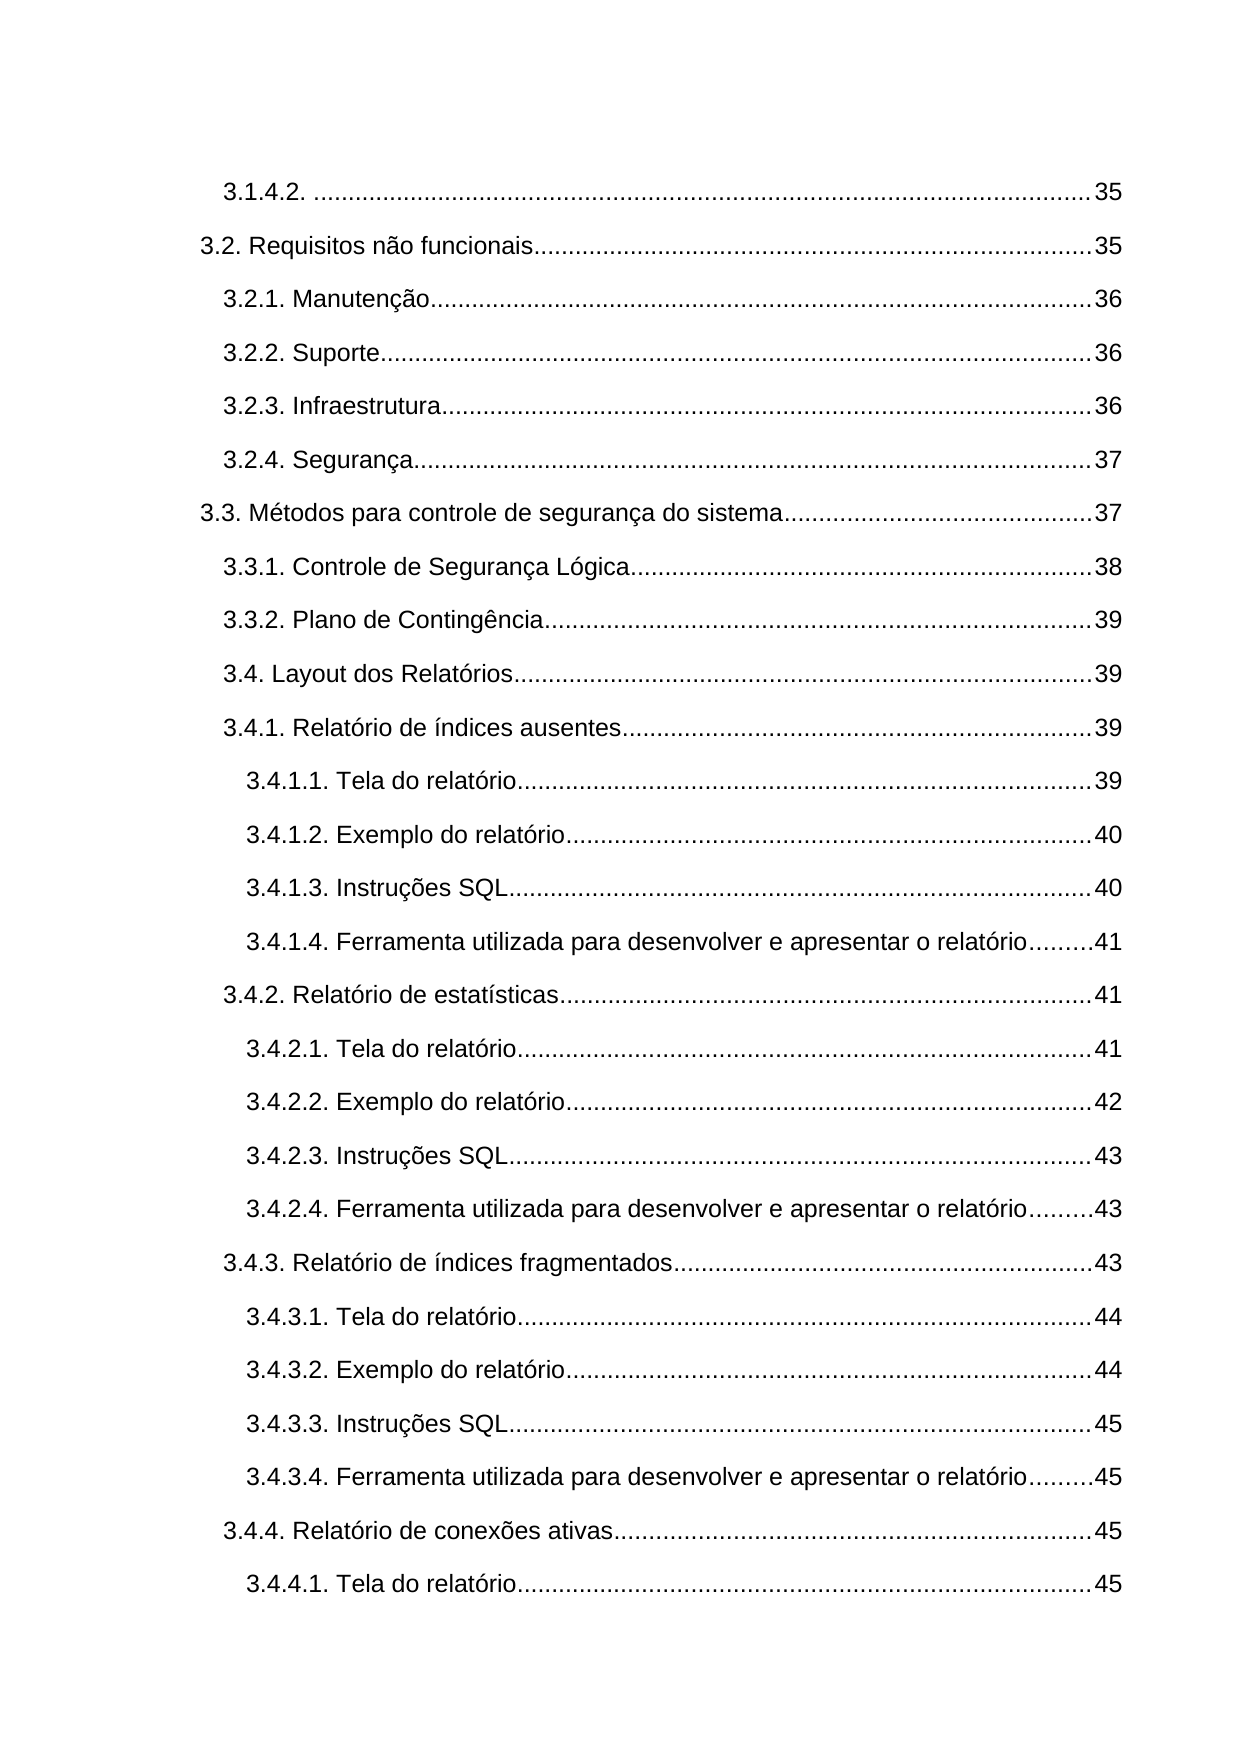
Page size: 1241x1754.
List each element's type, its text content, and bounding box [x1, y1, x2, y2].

text 3.4. Layout dos Relatórios 39 [223, 659, 1122, 688]
text 3.3.1. Controle de Segurança Lógica 38 [223, 552, 1122, 581]
text 3.2.3. Infraestrutura 36 [223, 391, 1122, 420]
text 3.4.1. Relatório de índices ausentes 39 [223, 712, 1122, 741]
text 3.4.3.1. Tela do relatório 44 [246, 1301, 1122, 1330]
text 3.4.3.4. Ferramenta utilizada para desenvolver e apresentar o relatório 45 [246, 1462, 1122, 1491]
text 3.4.3. Relatório de índices fragmentados 43 [223, 1248, 1122, 1277]
text 3.2.2. Suporte 36 [223, 338, 1122, 366]
text 3.4.2.3. Instruções SQL 43 [246, 1141, 1122, 1169]
text 3.3. Métodos para controle de segurança do sistema 37 [200, 498, 1122, 527]
text 3.4.1.3. Instruções SQL 40 [246, 873, 1122, 902]
text 3.4.2.1. Tela do relatório 41 [246, 1034, 1122, 1062]
text 3.4.1.1. Tela do relatório 39 [246, 766, 1122, 795]
text 3.4.3.2. Exemplo do relatório 44 [246, 1355, 1122, 1384]
text 3.4.2.4. Ferramenta utilizada para desenvolver e apresentar o relatório 43 [246, 1194, 1122, 1223]
text 3.2.1. Manutenção 36 [223, 284, 1122, 313]
text 3.3.2. Plano de Contingência 39 [223, 605, 1122, 634]
text 3.2. Requisitos não funcionais 35 [200, 231, 1122, 259]
text 3.4.2.2. Exemplo do relatório 42 [246, 1087, 1122, 1116]
text 3.4.1.2. Exemplo do relatório 40 [246, 819, 1122, 848]
text 3.4.4. Relatório de conexões ativas 45 [223, 1516, 1122, 1544]
text 3.4.3.3. Instruções SQL 45 [246, 1408, 1122, 1437]
text 3.2.4. Segurança 37 [223, 445, 1122, 473]
text 3.4.4.1. Tela do relatório 45 [246, 1569, 1122, 1598]
text 3.1.4.2. .... 35 [223, 177, 1122, 206]
text 3.4.1.4. Ferramenta utilizada para desenvolver e apresentar o relatório 41 [246, 927, 1122, 955]
text 3.4.2. Relatório de estatísticas 41 [223, 980, 1122, 1009]
